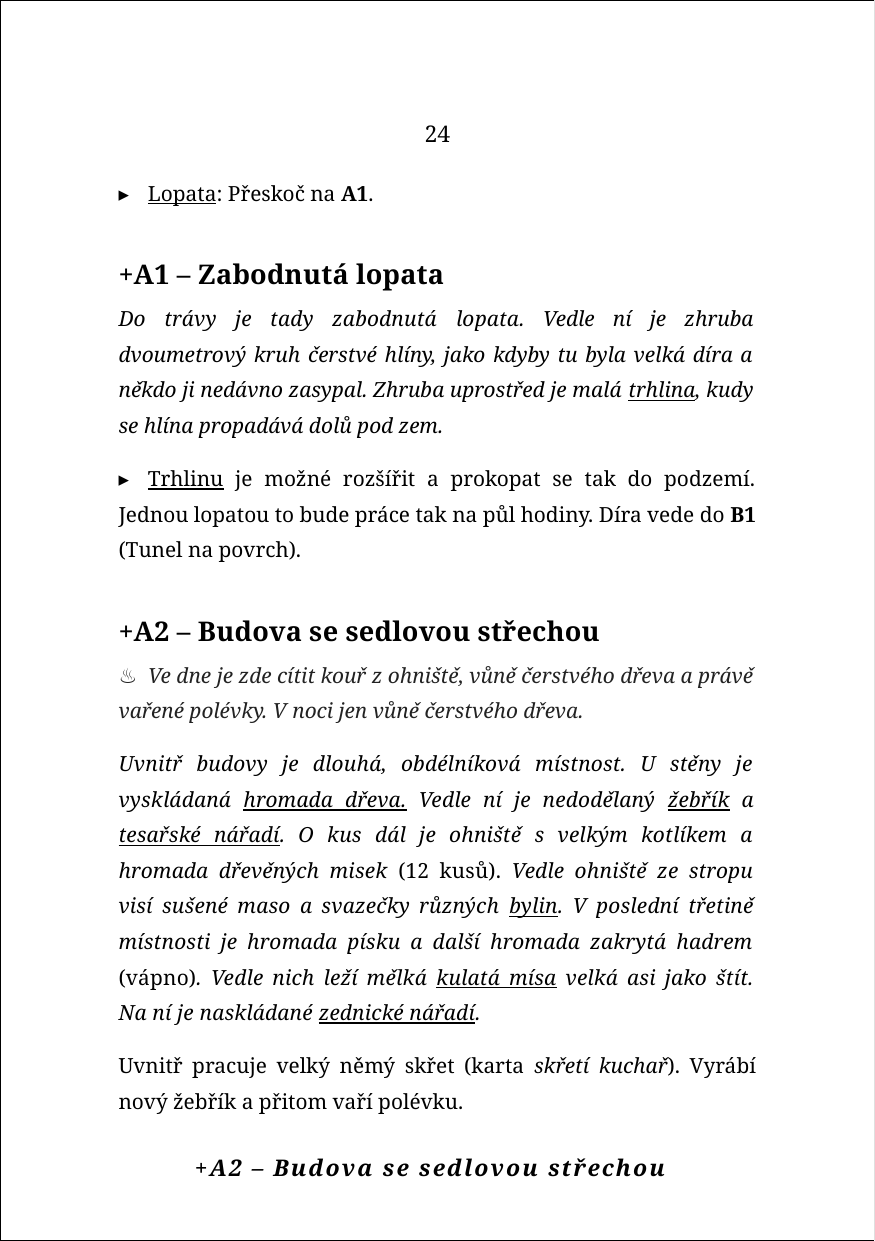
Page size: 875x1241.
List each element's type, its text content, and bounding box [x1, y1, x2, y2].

subtitle +A2 – Budova se sedlovou střechou [118, 612, 756, 649]
text ♨ Ve dne je zde cítit kouř z ohniště, vůně čerstvého dřeva a právě vařené polévky. V noci jen vůně čerstvého dřeva. [118, 661, 756, 725]
subtitle +A1 – Zabodnutá lopata [118, 256, 756, 293]
text Uvnitř budovy je dlouhá, obdélníková místnost. U stěny je vyskládaná hromada dřeva. Vedle ní je nedodělaný žebřík a tesařské nářadí. O kus dál je ohniště s velkým kotlíkem a hromada dřevěných misek (12 kusů). Vedle ohniště ze stropu visí sušené maso a svazečky různých bylin. V poslední třetině místnosti je hromada písku a další hromada zakrytá hadrem (vápno). Vedle nich leží mělká kulatá mísa velká asi jako štít. Na ní je naskládané zednické nářadí. [118, 749, 756, 1027]
text ▸ Trhlinu je možné rozšířit a prokopat se tak do podzemí. Jednou lopatou to bude práce tak na půl hodiny. Díra vede do B1 (Tunel na povrch). [118, 464, 756, 564]
text ▸ Lopata: Přeskoč na A1. [118, 179, 756, 207]
text Do trávy je tady zabodnutá lopata. Vedle ní je zhruba dvoumetrový kruh čerstvé hlíny, jako kdyby tu byla velká díra a někdo ji nedávno zasypal. Zhruba uprostřed je malá trhlina, kudy se hlína propadává dolů pod zem. [118, 304, 756, 439]
text Uvnitř pracuje velký němý skřet (karta skřetí kuchař). Vyrábí nový žebřík a přitom vaří polévku. [118, 1051, 756, 1115]
